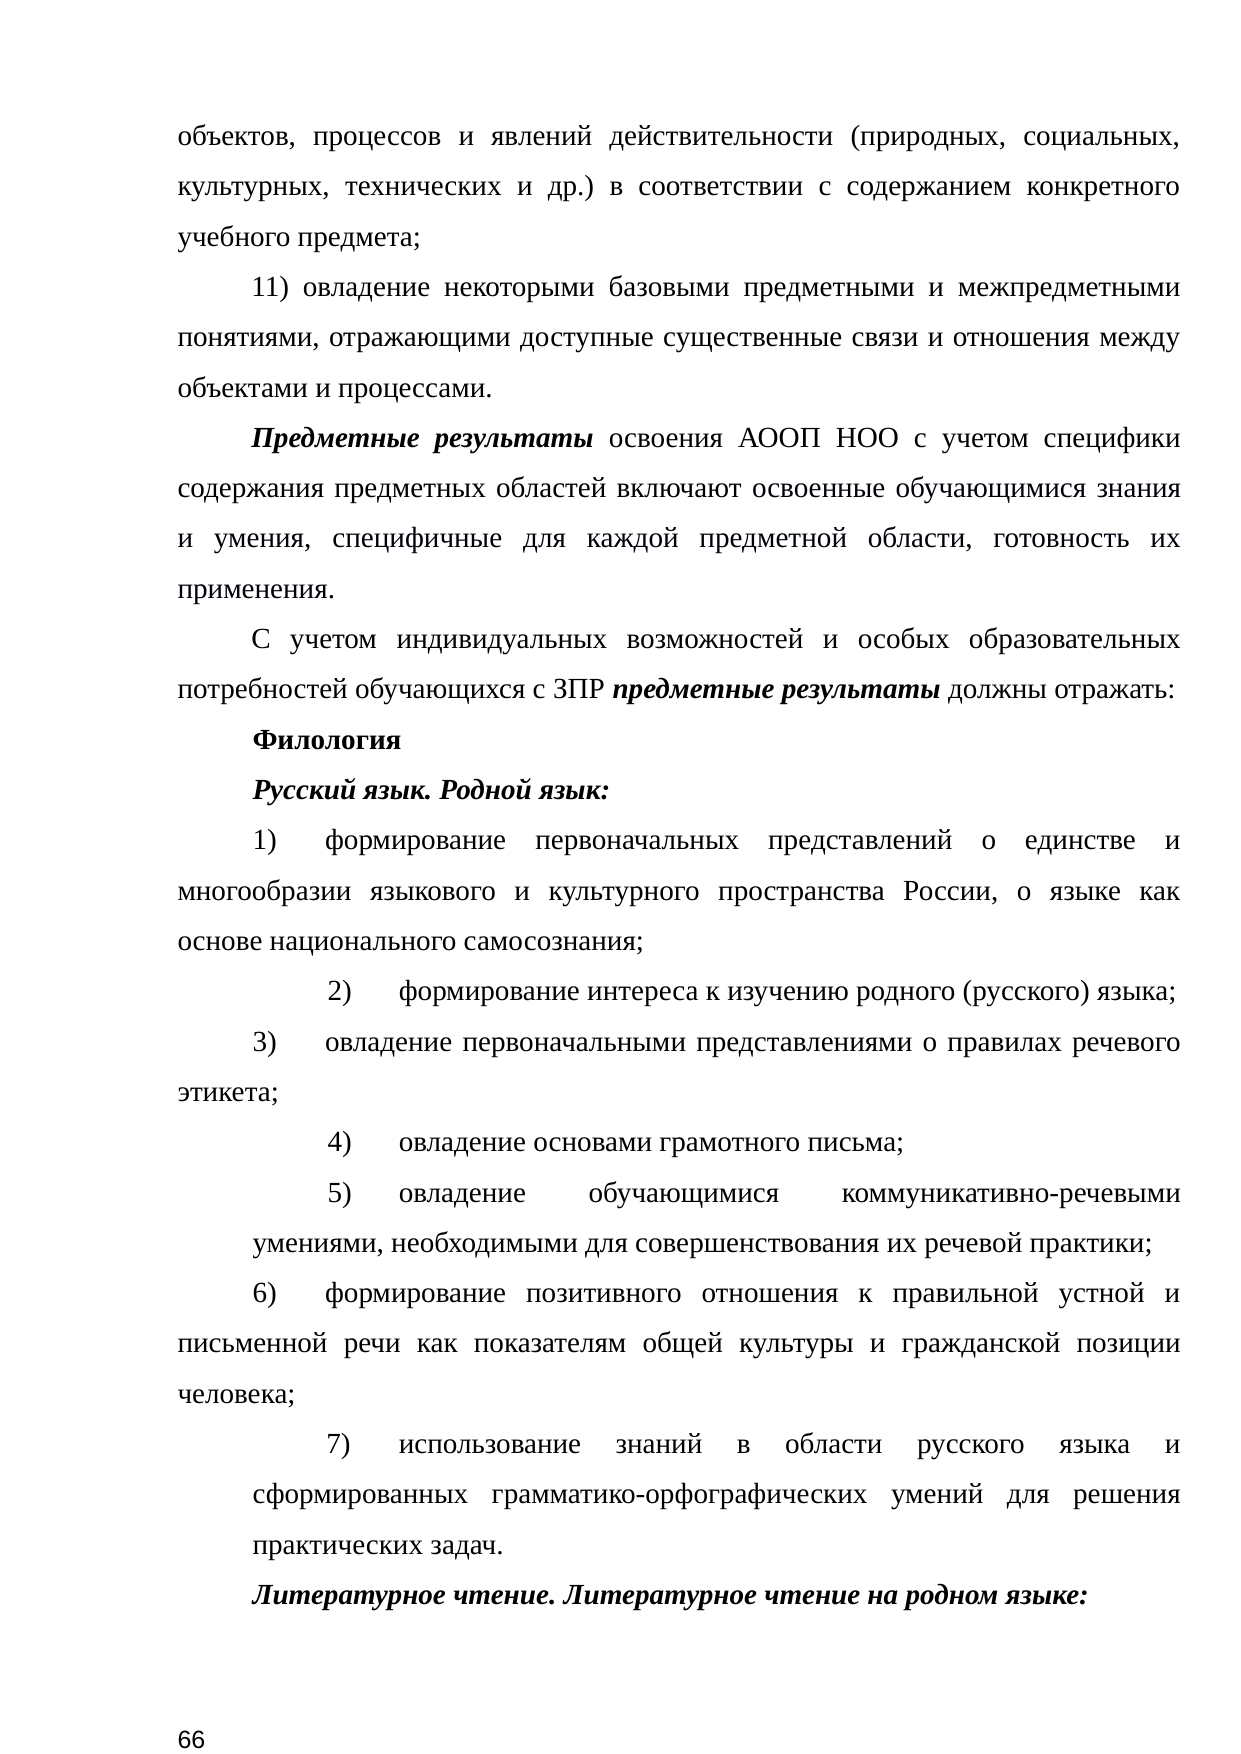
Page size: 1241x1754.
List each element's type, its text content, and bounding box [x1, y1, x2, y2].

list формирование первоначальных представлений о единстве и многообразии языкового и культурного пространства России, о языке как основе национального самосознания; [177, 822, 1181, 957]
list использование знаний в области русского языка и сформированных грамматико-орфографических умений для решения практических задач. [252, 1426, 1181, 1560]
text Русский язык. Родной язык: [177, 772, 1181, 806]
list овладение основами грамотного письма; [252, 1124, 1181, 1158]
list формирование позитивного отношения к правильной устной и письменной речи как показателям общей культуры и гражданской позиции человека; [177, 1275, 1181, 1409]
text Предметные результаты освоения АООП НОО с учетом специфики содержания предметных областей включают освоенные обучающимися знания и умения, специфичные для каждой предметной области, готовность их применения. [177, 420, 1181, 604]
list формирование интереса к изучению родного (русского) языка; [252, 973, 1181, 1007]
list овладение первоначальными представлениями о правилах речевого этикета; [177, 1024, 1181, 1108]
text 11) овладение некоторыми базовыми предметными и межпредметными понятиями, отражающими доступные существенные связи и отношения между объектами и процессами. [177, 269, 1181, 403]
text Филология [177, 722, 1181, 755]
text объектов, процессов и явлений действительности (природных, социальных, культурных, технических и др.) в соответствии с содержанием конкретного учебного предмета; [177, 118, 1181, 252]
text Литературное чтение. Литературное чтение на родном языке: [177, 1577, 1181, 1611]
text С учетом индивидуальных возможностей и особых образовательных потребностей обучающихся с ЗПР предметные результаты должны отражать: [177, 621, 1181, 705]
list овладение обучающимися коммуникативно-речевыми умениями, необходимыми для совершенствования их речевой практики; [252, 1175, 1181, 1258]
